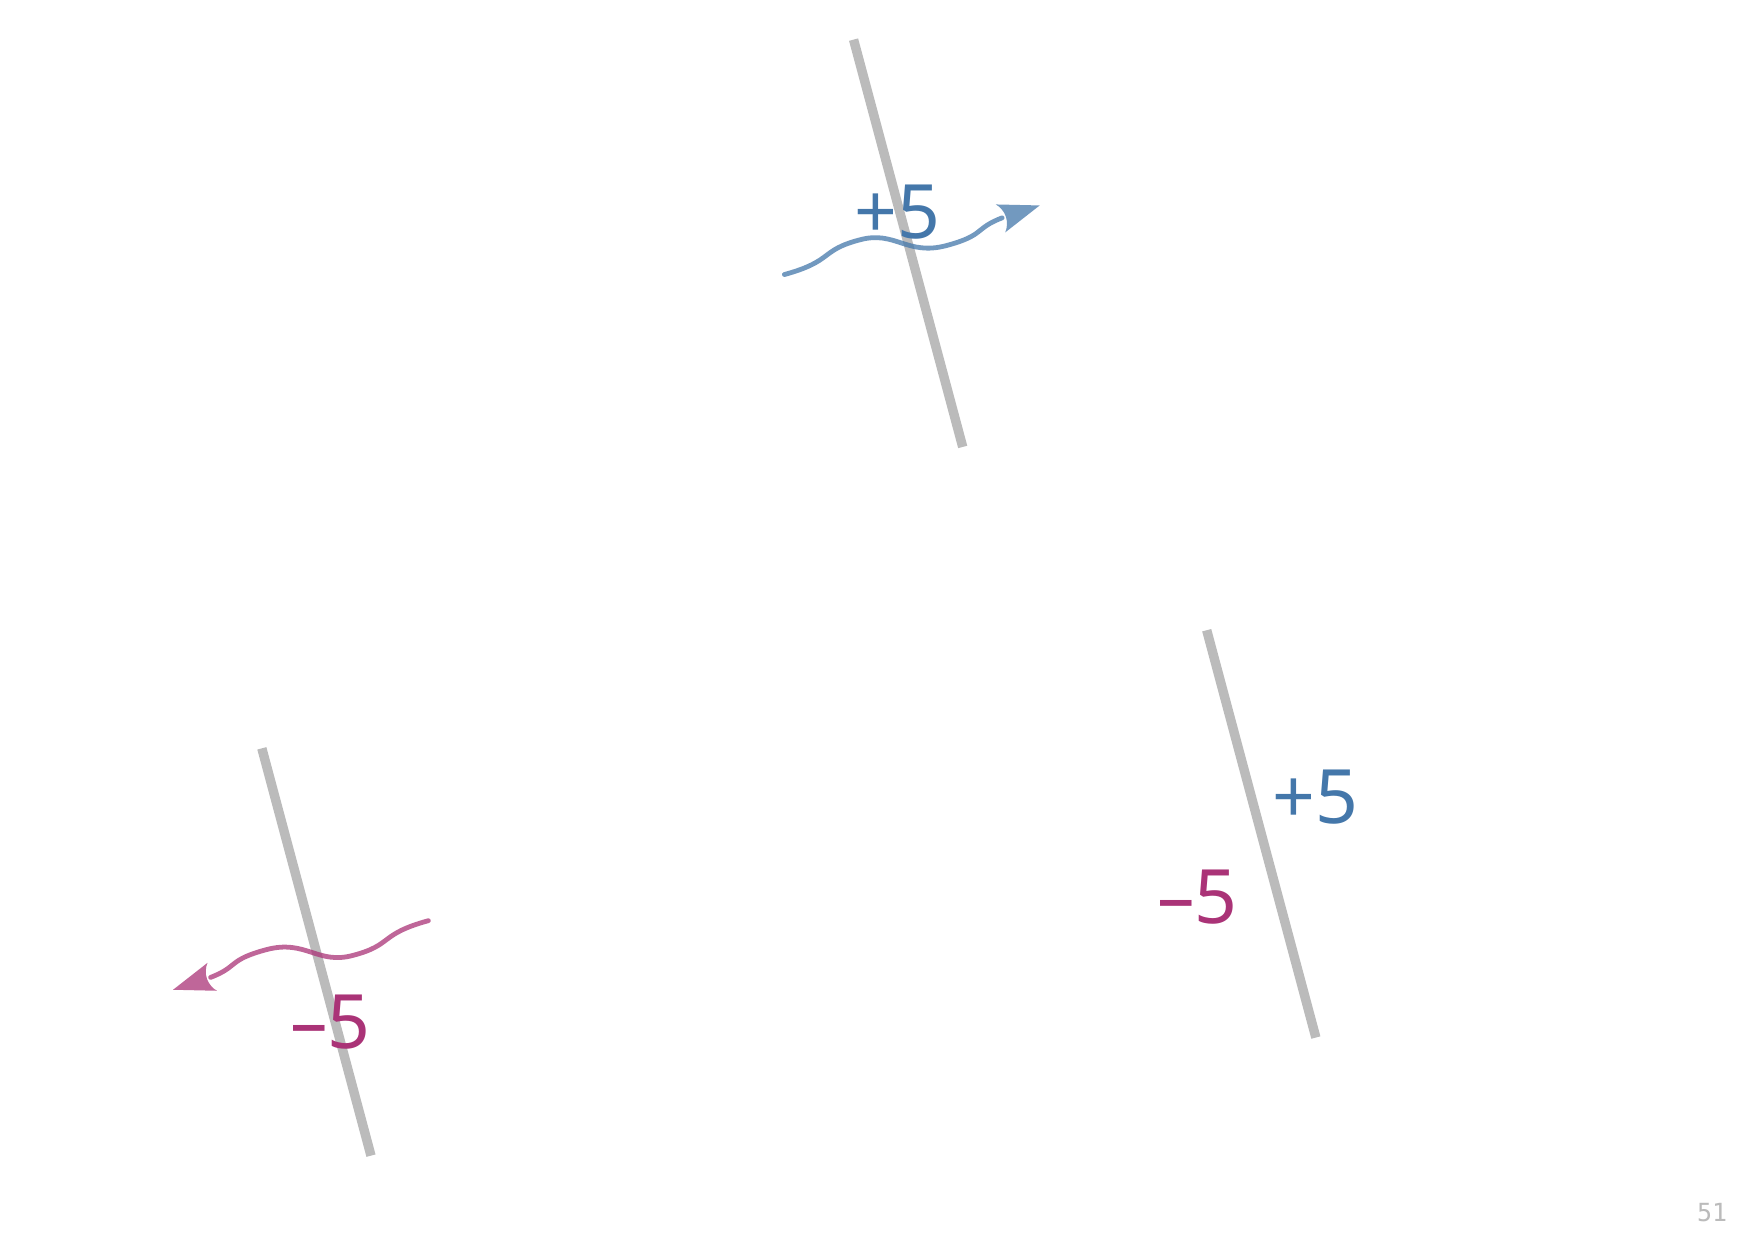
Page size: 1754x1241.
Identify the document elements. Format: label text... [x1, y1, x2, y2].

text_box –5 [1142, 835, 1248, 926]
text_box +5 [840, 151, 953, 241]
text_box +5 [1258, 735, 1371, 826]
text_box –5 [275, 960, 381, 1051]
